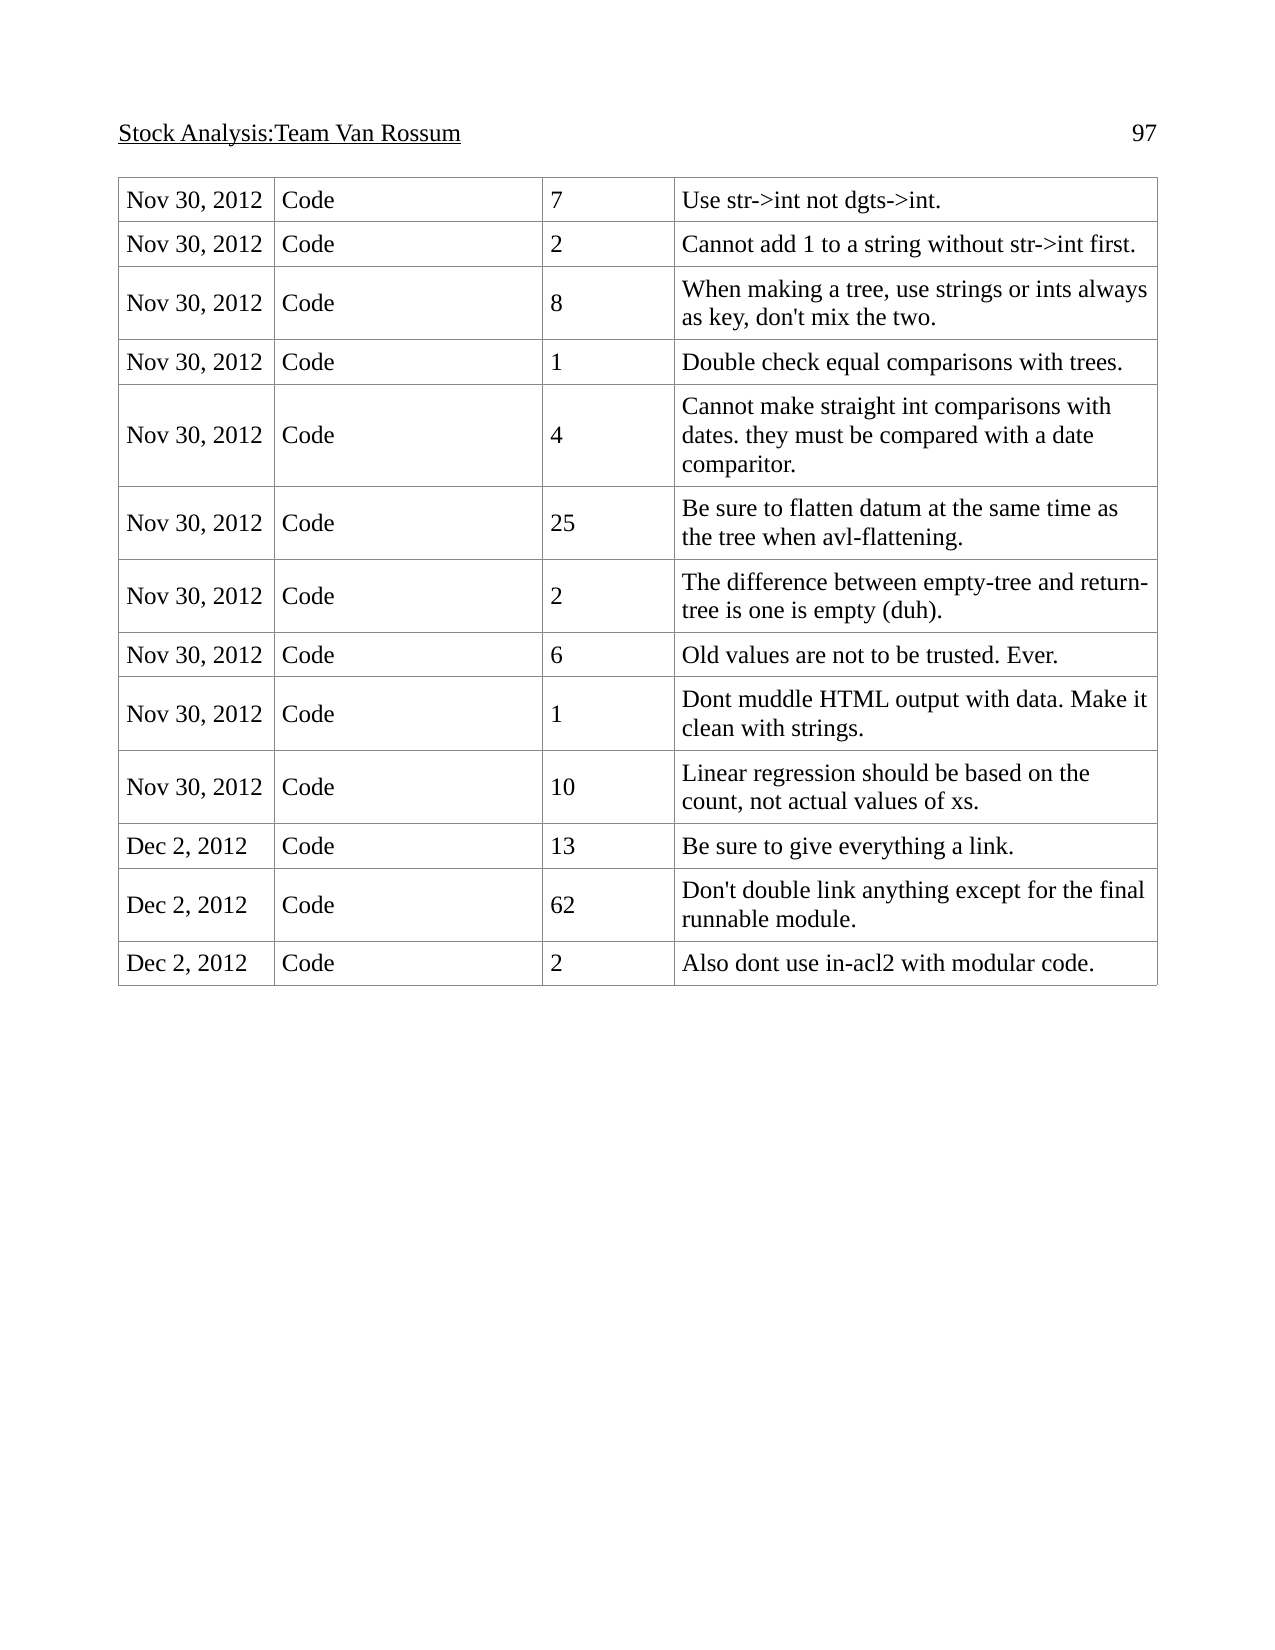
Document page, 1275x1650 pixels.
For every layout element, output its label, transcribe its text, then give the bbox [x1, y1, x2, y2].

table_cell Code [275, 677, 542, 750]
table_cell Dec 2, 2012 [119, 942, 274, 985]
table_cell Dec 2, 2012 [119, 824, 274, 867]
table_cell Be sure to give everything a link. [675, 824, 1157, 867]
table_cell Nov 30, 2012 [119, 677, 274, 750]
table_cell Code [275, 178, 542, 221]
table_cell Code [275, 942, 542, 985]
table_cell Dec 2, 2012 [119, 869, 274, 941]
table_cell Cannot add 1 to a string without str->int first. [675, 222, 1157, 266]
table_cell Nov 30, 2012 [119, 222, 274, 266]
table_cell Code [275, 824, 542, 867]
table_cell Linear regression should be based on the count, not actual values of xs. [675, 751, 1157, 823]
table_cell Also dont use in-acl2 with modular code. [675, 942, 1157, 985]
table_cell Double check equal comparisons with trees. [675, 340, 1157, 383]
table_cell 10 [543, 751, 674, 823]
table_cell Code [275, 385, 542, 486]
table_cell Nov 30, 2012 [119, 340, 274, 383]
table_cell Nov 30, 2012 [119, 633, 274, 676]
table_cell When making a tree, use strings or ints always as key, don't mix the two. [675, 267, 1157, 339]
table_cell Don't double link anything except for the final runnable module. [675, 869, 1157, 941]
table_cell 2 [543, 560, 674, 632]
table_cell Code [275, 751, 542, 823]
table_cell Code [275, 340, 542, 383]
table_cell 6 [543, 633, 674, 676]
table_cell Code [275, 633, 542, 676]
table_cell Nov 30, 2012 [119, 267, 274, 339]
table_cell Nov 30, 2012 [119, 178, 274, 221]
table_cell 1 [543, 677, 674, 750]
table_cell 13 [543, 824, 674, 867]
table_cell Cannot make straight int comparisons with dates. they must be compared with a date comparitor. [675, 385, 1157, 486]
table_cell The difference between empty-tree and return-tree is one is empty (duh). [675, 560, 1157, 632]
table_cell 62 [543, 869, 674, 941]
table_cell 2 [543, 222, 674, 266]
table_cell Old values are not to be trusted. Ever. [675, 633, 1157, 676]
table_cell Code [275, 869, 542, 941]
table_cell 2 [543, 942, 674, 985]
table_cell Nov 30, 2012 [119, 385, 274, 486]
table_cell Code [275, 222, 542, 266]
table_cell Code [275, 560, 542, 632]
table_cell Nov 30, 2012 [119, 751, 274, 823]
table_cell Dont muddle HTML output with data. Make it clean with strings. [675, 677, 1157, 750]
table_cell Code [275, 267, 542, 339]
table_cell Nov 30, 2012 [119, 560, 274, 632]
table_cell Be sure to flatten datum at the same time as the tree when avl-flattening. [675, 487, 1157, 559]
table_cell Nov 30, 2012 [119, 487, 274, 559]
table_cell 1 [543, 340, 674, 383]
table_cell Code [275, 487, 542, 559]
table_cell 7 [543, 178, 674, 221]
table_cell 4 [543, 385, 674, 486]
table_cell 8 [543, 267, 674, 339]
table_cell Use str->int not dgts->int. [675, 178, 1157, 221]
table_cell 25 [543, 487, 674, 559]
